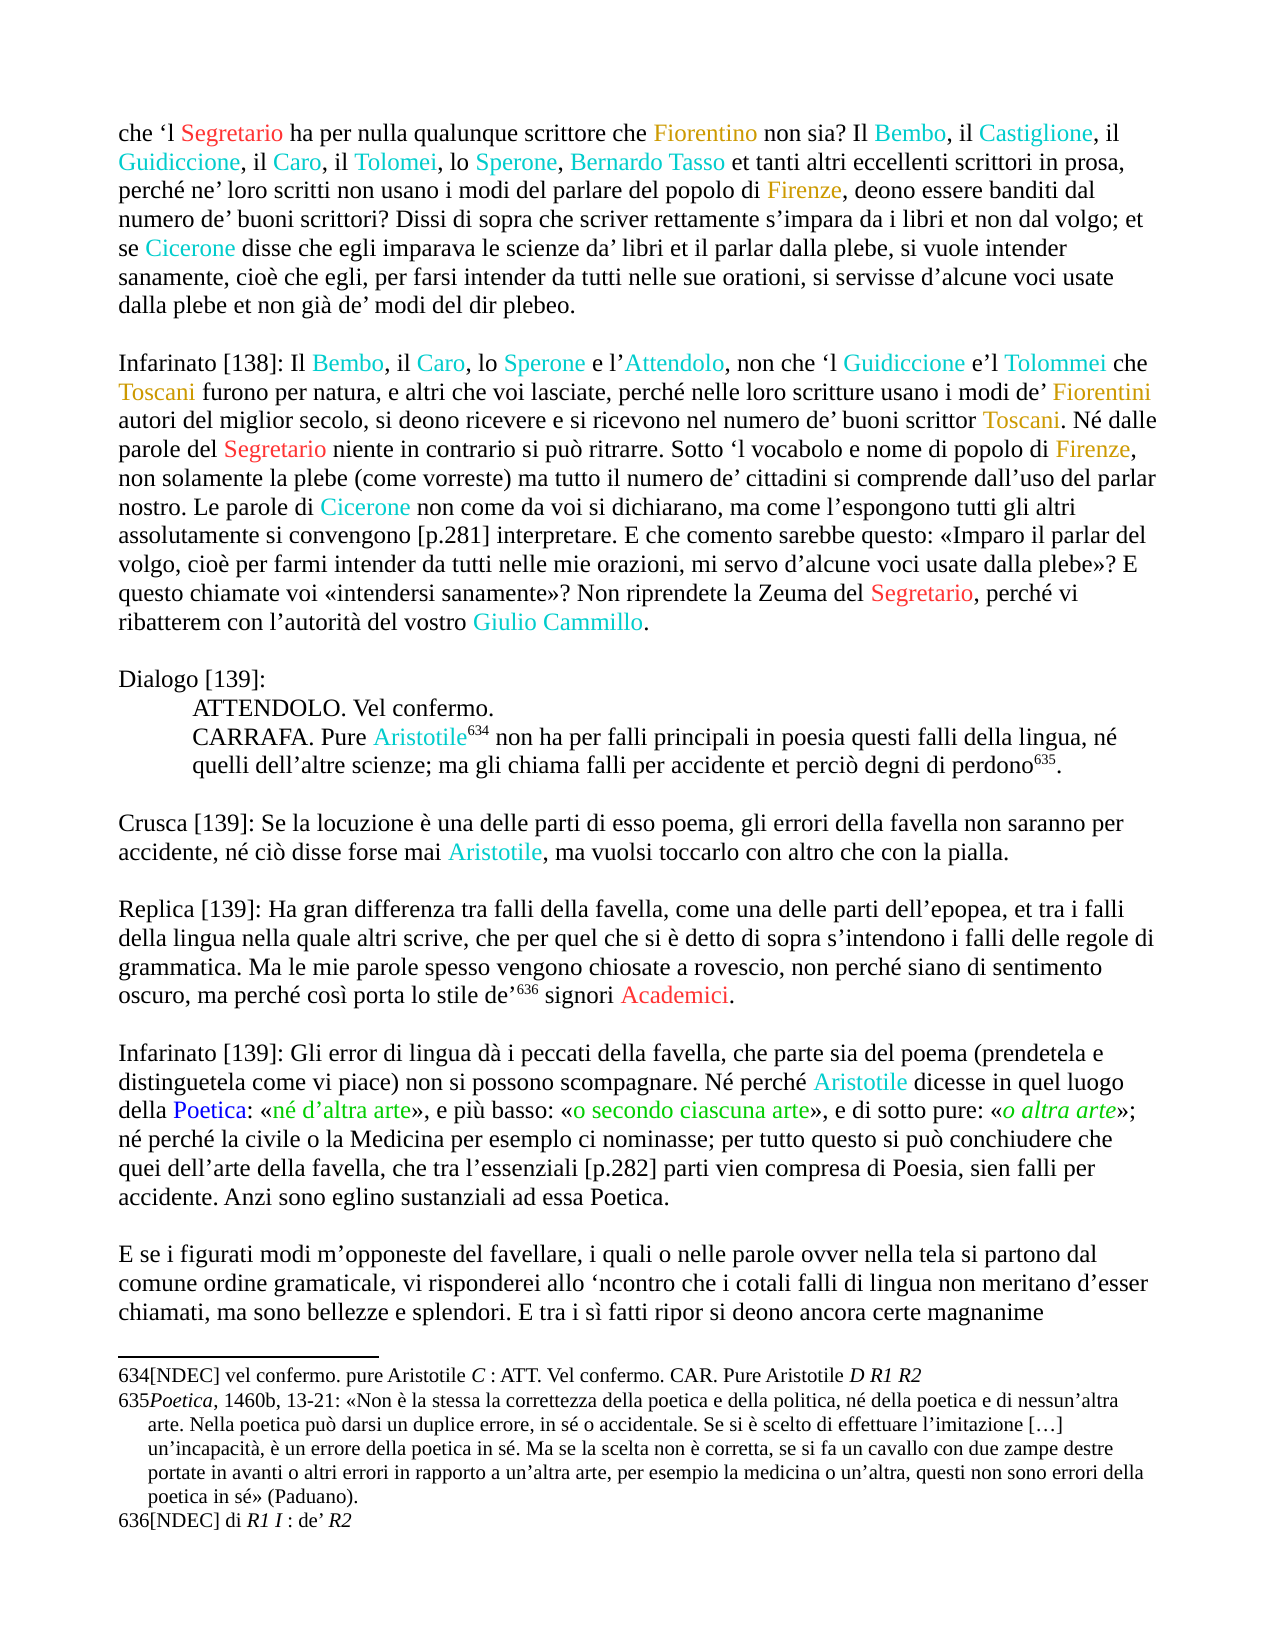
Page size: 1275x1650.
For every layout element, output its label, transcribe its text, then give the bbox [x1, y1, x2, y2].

text [NDEC] vel confermo. pure Aristotile C : ATT. Vel confermo. CAR. Pure Aristotile D R1 R2 [118, 1363, 1157, 1387]
text Replica [139]: Ha gran differenza tra falli della favella, come una delle parti dell’epopea, et tra i falli della lingua nella quale altri scrive, che per quel che si è detto di sopra s’intendono i falli delle regole di grammatica. Ma le mie parole spesso vengono chiosate a rovescio, non perché siano di sentimento oscuro, ma perché così porta lo stile de’ signori Academici. [118, 894, 1157, 1009]
text [NDEC] di R1 I : de’ R2 [118, 1508, 1157, 1532]
text Infarinato [139]: Gli error di lingua dà i peccati della favella, che parte sia del poema (prendetela e distinguetela come vi piace) non si possono scompagnare. Né perché Aristotile dicesse in quel luogo della Poetica: «né d’altra arte», e più basso: «o secondo ciascuna arte», e di sotto pure: «o altra arte»; né perché la civile o la Medicina per esemplo ci nominasse; per tutto questo si può conchiudere che quei dell’arte della favella, che tra l’essenziali [p.282] parti vien compresa di Poesia, sien falli per accidente. Anzi sono eglino sustanziali ad essa Poetica. [118, 1038, 1157, 1211]
text che ‘l Segretario ha per nulla qualunque scrittore che Fiorentino non sia? Il Bembo, il Castiglione, il Guidiccione, il Caro, il Tolomei, lo Sperone, Bernardo Tasso et tanti altri eccellenti scrittori in prosa, perché ne’ loro scritti non usano i modi del parlare del popolo di Firenze, deono essere banditi dal numero de’ buoni scrittori? Dissi di sopra che scriver rettamente s’impara da i libri et non dal volgo; et se Cicerone disse che egli imparava le scienze da’ libri et il parlar dalla plebe, si vuole intender sanamente, cioè che egli, per farsi intender da tutti nelle sue orationi, si servisse d’alcune voci usate dalla plebe et non già de’ modi del dir plebeo. [118, 118, 1157, 319]
text Infarinato [138]: Il Bembo, il Caro, lo Sperone e l’Attendolo, non che ‘l Guidiccione e’l Tolommei che Toscani furono per natura, e altri che voi lasciate, perché nelle loro scritture usano i modi de’ Fiorentini autori del miglior secolo, si deono ricevere e si ricevono nel numero de’ buoni scrittor Toscani. Né dalle parole del Segretario niente in contrario si può ritrarre. Sotto ‘l vocabolo e nome di popolo di Firenze, non solamente la plebe (come vorreste) ma tutto il numero de’ cittadini si comprende dall’uso del parlar nostro. Le parole di Cicerone non come da voi si dichiarano, ma come l’espongono tutti gli altri assolutamente si convengono [p.281] interpretare. E che comento sarebbe questo: «Imparo il parlar del volgo, cioè per farmi intender da tutti nelle mie orazioni, mi servo d’alcune voci usate dalla plebe»? E questo chiamate voi «intendersi sanamente»? Non riprendete la Zeuma del Segretario, perché vi ribatterem con l’autorità del vostro Giulio Cammillo. [118, 348, 1157, 636]
text Crusca [139]: Se la locuzione è una delle parti di esso poema, gli errori della favella non saranno per accidente, né ciò disse forse mai Aristotile, ma vuolsi toccarlo con altro che con la pialla. [118, 808, 1157, 866]
text CARRAFA. Pure Aristotile non ha per falli principali in poesia questi falli della lingua, né quelli dell’altre scienze; ma gli chiama falli per accidente et perciò degni di perdono. [192, 722, 1157, 779]
text E se i figurati modi m’opponeste del favellare, i quali o nelle parole ovver nella tela si partono dal comune ordine gramaticale, vi risponderei allo ‘ncontro che i cotali falli di lingua non meritano d’esser chiamati, ma sono bellezze e splendori. E tra i sì fatti ripor si deono ancora certe magnanime [118, 1239, 1157, 1326]
text Dialogo [139]: [118, 664, 1157, 693]
text ATTENDOLO. Vel confermo. [192, 693, 1157, 722]
text Poetica, 1460b, 13-21: «Non è la stessa la correttezza della poetica e della politica, né della poetica e di nessun’altra arte. Nella poetica può darsi un duplice errore, in sé o accidentale. Se si è scelto di effettuare l’imitazione […] un’incapacità, è un errore della poetica in sé. Ma se la scelta non è corretta, se si fa un cavallo con due zampe destre portate in avanti o altri errori in rapporto a un’altra arte, per esempio la medicina o un’altra, questi non sono errori della poetica in sé» (Paduano). [118, 1387, 1157, 1508]
